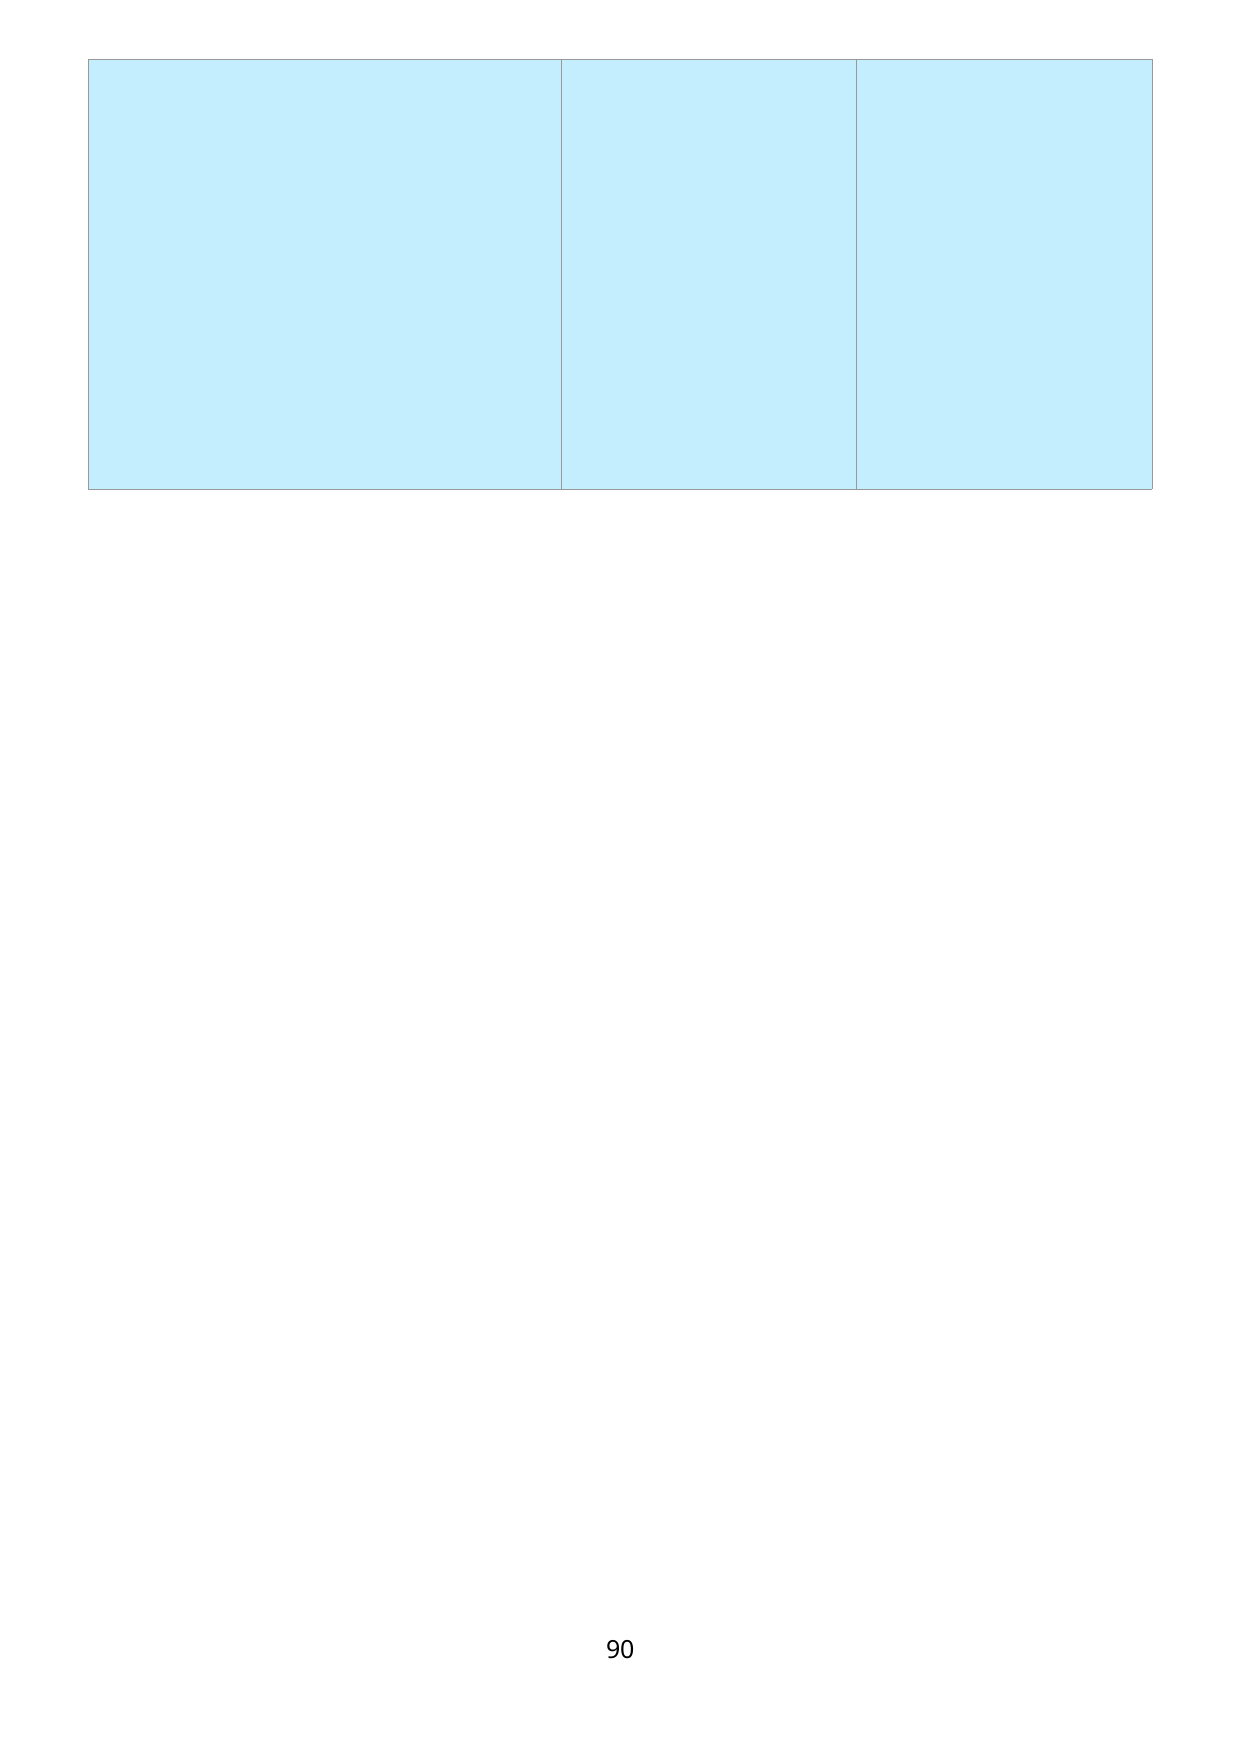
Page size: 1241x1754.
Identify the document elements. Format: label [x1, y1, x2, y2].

table_cell [562, 60, 856, 489]
table_cell [857, 60, 1152, 489]
table_cell [89, 60, 561, 489]
